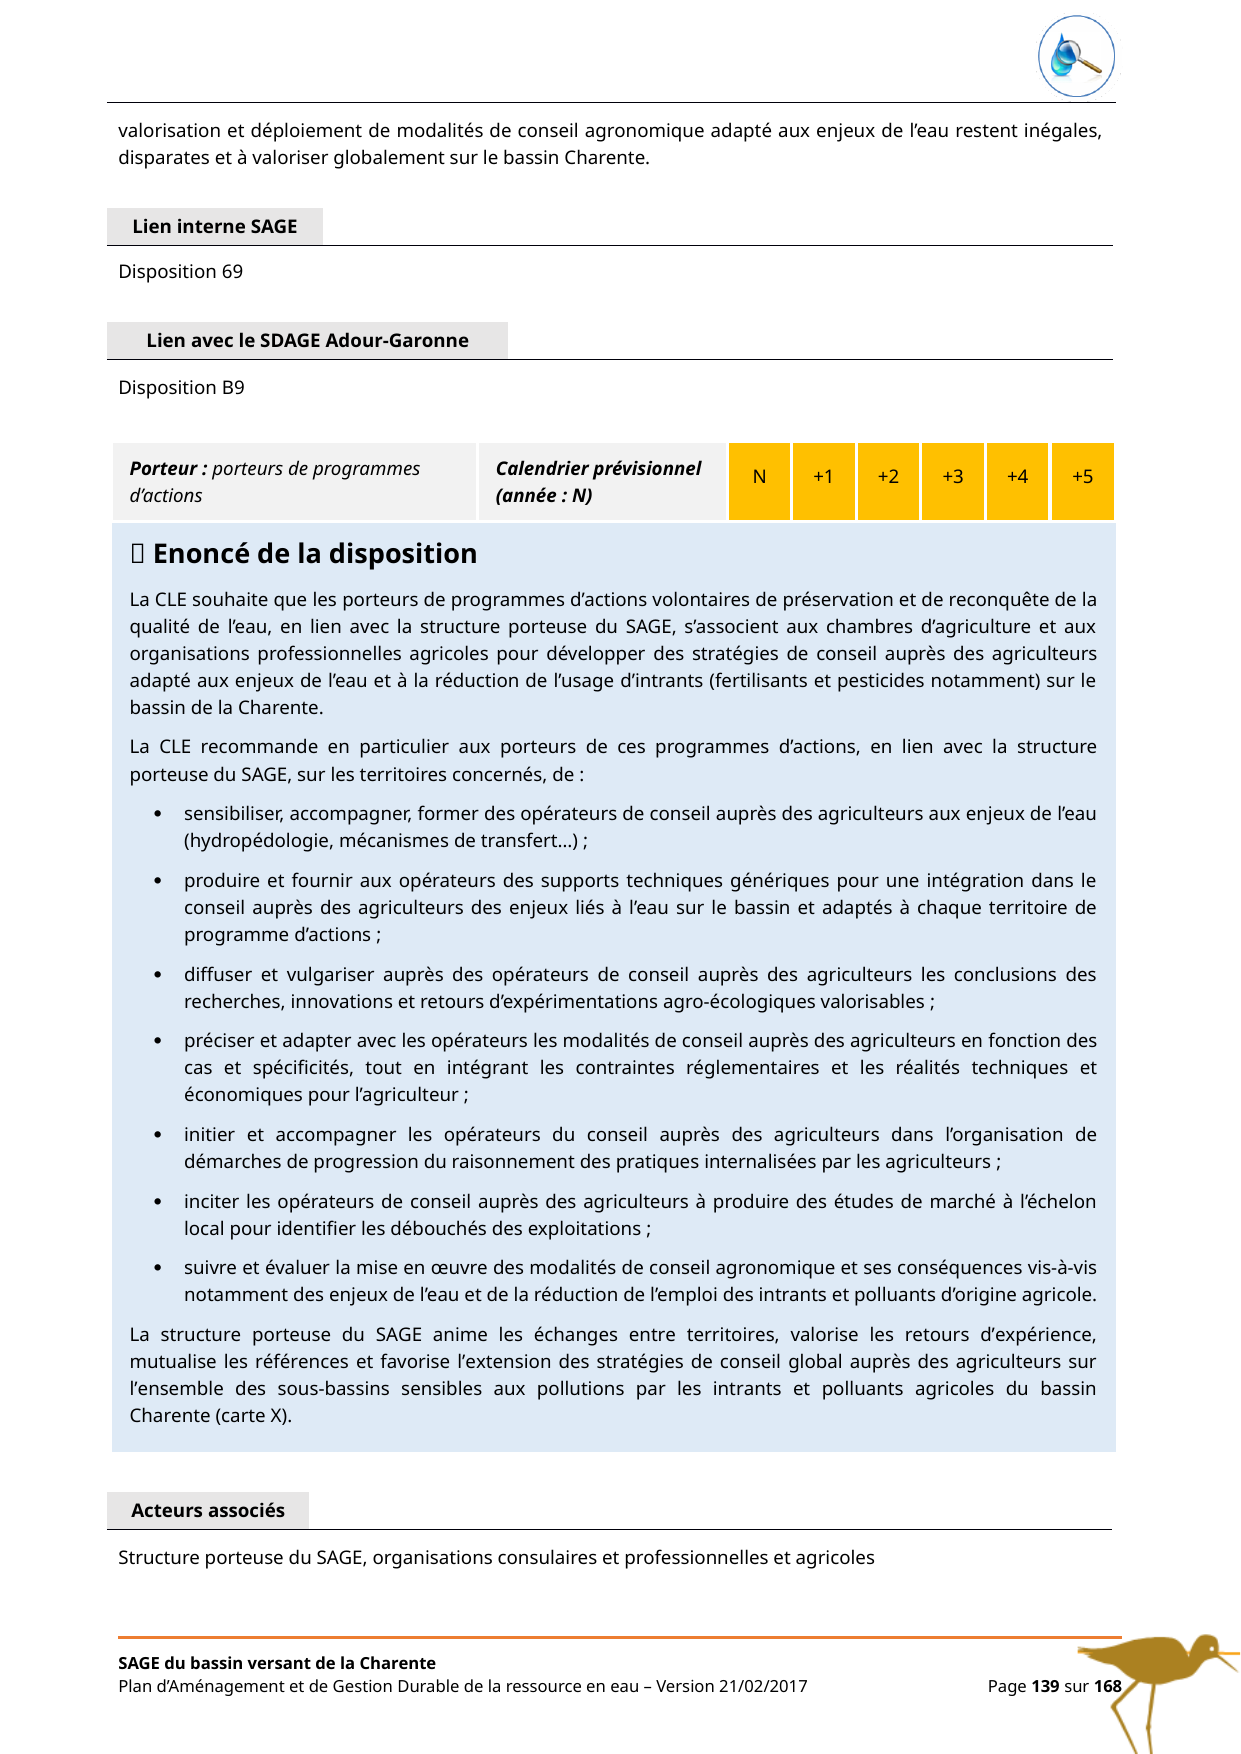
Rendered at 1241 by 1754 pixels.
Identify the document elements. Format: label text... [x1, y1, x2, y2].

table_header [309, 1492, 1112, 1529]
table_cell +5 [1052, 443, 1114, 520]
table_header Acteurs associés [107, 1492, 309, 1529]
table_cell Disposition B9 [107, 359, 1116, 439]
table_cell Lien avec le SDAGE Adour-Garonne [107, 322, 508, 359]
table_cell +4 [987, 443, 1048, 520]
table_cell N [729, 443, 790, 520]
picture [1034, 11, 1123, 102]
table_cell Porteur : porteurs de programmes d’actions [113, 443, 476, 520]
table_cell [323, 208, 1116, 245]
table_cell Lien interne SAGE [107, 208, 323, 245]
table_cell [107, 520, 112, 1452]
table_cell  Enoncé de la disposition La CLE souhaite que les porteurs de programmes d’actions volontaires de préservation et de reconquête de la qualité de l’eau, en lien avec la structure porteuse du SAGE, s’associent aux chambres d’agriculture et aux organisations professionnelles agricoles pour développer des stratégies de conseil auprès des agriculteurs adapté aux enjeux de l’eau et à la réduction de l’usage d’intrants (fertilisants et pesticides notamment) sur le bassin de la Charente. La CLE recommande en particulier aux porteurs de ces programmes d’actions, en lien avec la structure porteuse du SAGE, sur les territoires concernés, de : sensibiliser, accompagner, former des opérateurs de conseil auprès des agriculteurs aux enjeux de l’eau (hydropédologie, mécanismes de transfert…) ; produire et fournir aux opérateurs des supports techniques génériques pour une intégration dans le conseil auprès des agriculteurs des enjeux liés à l’eau sur le bassin et adaptés à chaque territoire de programme d’actions ; diffuser et vulgariser auprès des opérateurs de conseil auprès des agriculteurs les conclusions des recherches, innovations et retours d’expérimentations agro-écologiques valorisables ; préciser et adapter avec les opérateurs les modalités de conseil auprès des agriculteurs en fonction des cas et spécificités, tout en intégrant les contraintes réglementaires et les réalités techniques et économiques pour l’agriculteur ; initier et accompagner les opérateurs du conseil auprès des agriculteurs dans l’organisation de démarches de progression du raisonnement des pratiques internalisées par les agriculteurs ; inciter les opérateurs de conseil auprès des agriculteurs à produire des études de marché à l’échelon local pour identifier les débouchés des exploitations ; suivre et évaluer la mise en œuvre des modalités de conseil agronomique et ses conséquences vis-à-vis notamment des enjeux de l’eau et de la réduction de l’emploi des intrants et polluants d’origine agricole. La structure porteuse du SAGE anime les échanges entre territoires, valorise les retours d’expérience, mutualise les références et favorise l’extension des stratégies de conseil global auprès des agriculteurs sur l’ensemble des sous-bassins sensibles aux pollutions par les intrants et polluants agricoles du bassin Charente (carte X). [112, 523, 1116, 1452]
table_cell +2 [858, 443, 919, 520]
table_cell +1 [793, 443, 855, 520]
table_cell valorisation et déploiement de modalités de conseil agronomique adapté aux enjeux de l’eau restent inégales, disparates et à valoriser globalement sur le bassin Charente. [107, 103, 1116, 208]
table_cell Disposition 69 [107, 245, 1116, 322]
table_cell +3 [922, 443, 984, 520]
table_cell [508, 322, 1116, 359]
table_cell Structure porteuse du SAGE, organisations consulaires et professionnelles et agricoles [107, 1530, 1112, 1570]
table_cell Calendrier prévisionnel (année : N) [479, 443, 726, 520]
picture [1077, 1629, 1241, 1754]
